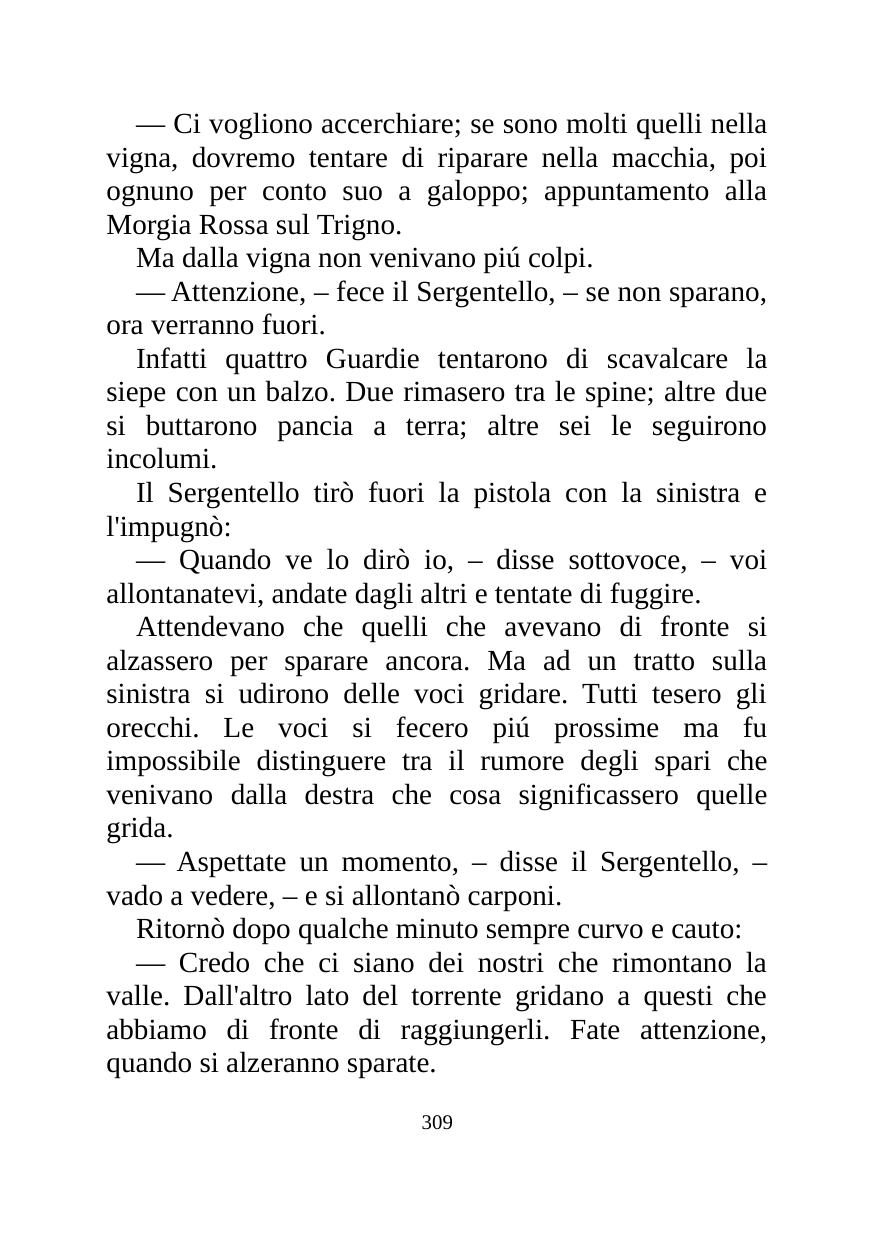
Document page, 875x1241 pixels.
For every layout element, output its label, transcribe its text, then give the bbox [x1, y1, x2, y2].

text — Ci vogliono accerchiare; se sono molti quelli nella vigna, dovremo tentare di riparare nella macchia, poi ognuno per conto suo a galoppo; appuntamento alla Morgia Rossa sul Trigno. [106, 106, 768, 240]
text — Credo che ci siano dei nostri che rimontano la valle. Dall'altro lato del torrente gridano a questi che abbiamo di fronte di raggiungerli. Fate attenzione, quando si alzeranno sparate. [106, 945, 768, 1079]
text Il Sergentello tirò fuori la pistola con la sinistra e l'impugnò: [106, 475, 768, 542]
text — Attenzione, – fece il Sergentello, – se non sparano, ora verranno fuori. [106, 274, 768, 341]
text Infatti quattro Guardie tentarono di scavalcare la siepe con un balzo. Due rimasero tra le spine; altre due si buttarono pancia a terra; altre sei le seguirono incolumi. [106, 341, 768, 475]
text Ritornò dopo qualche minuto sempre curvo e cauto: [106, 911, 768, 945]
text Ma dalla vigna non venivano piú colpi. [106, 240, 768, 274]
text — Aspettate un momento, – disse il Sergentello, – vado a vedere, – e si allontanò carponi. [106, 844, 768, 911]
text Attendevano che quelli che avevano di fronte si alzassero per sparare ancora. Ma ad un tratto sulla sinistra si udirono delle voci gridare. Tutti tesero gli orecchi. Le voci si fecero piú prossime ma fu impossibile distinguere tra il rumore degli spari che venivano dalla destra che cosa significassero quelle grida. [106, 609, 768, 844]
text — Quando ve lo dirò io, – disse sottovoce, – voi allontanatevi, andate dagli altri e tentate di fuggire. [106, 542, 768, 609]
